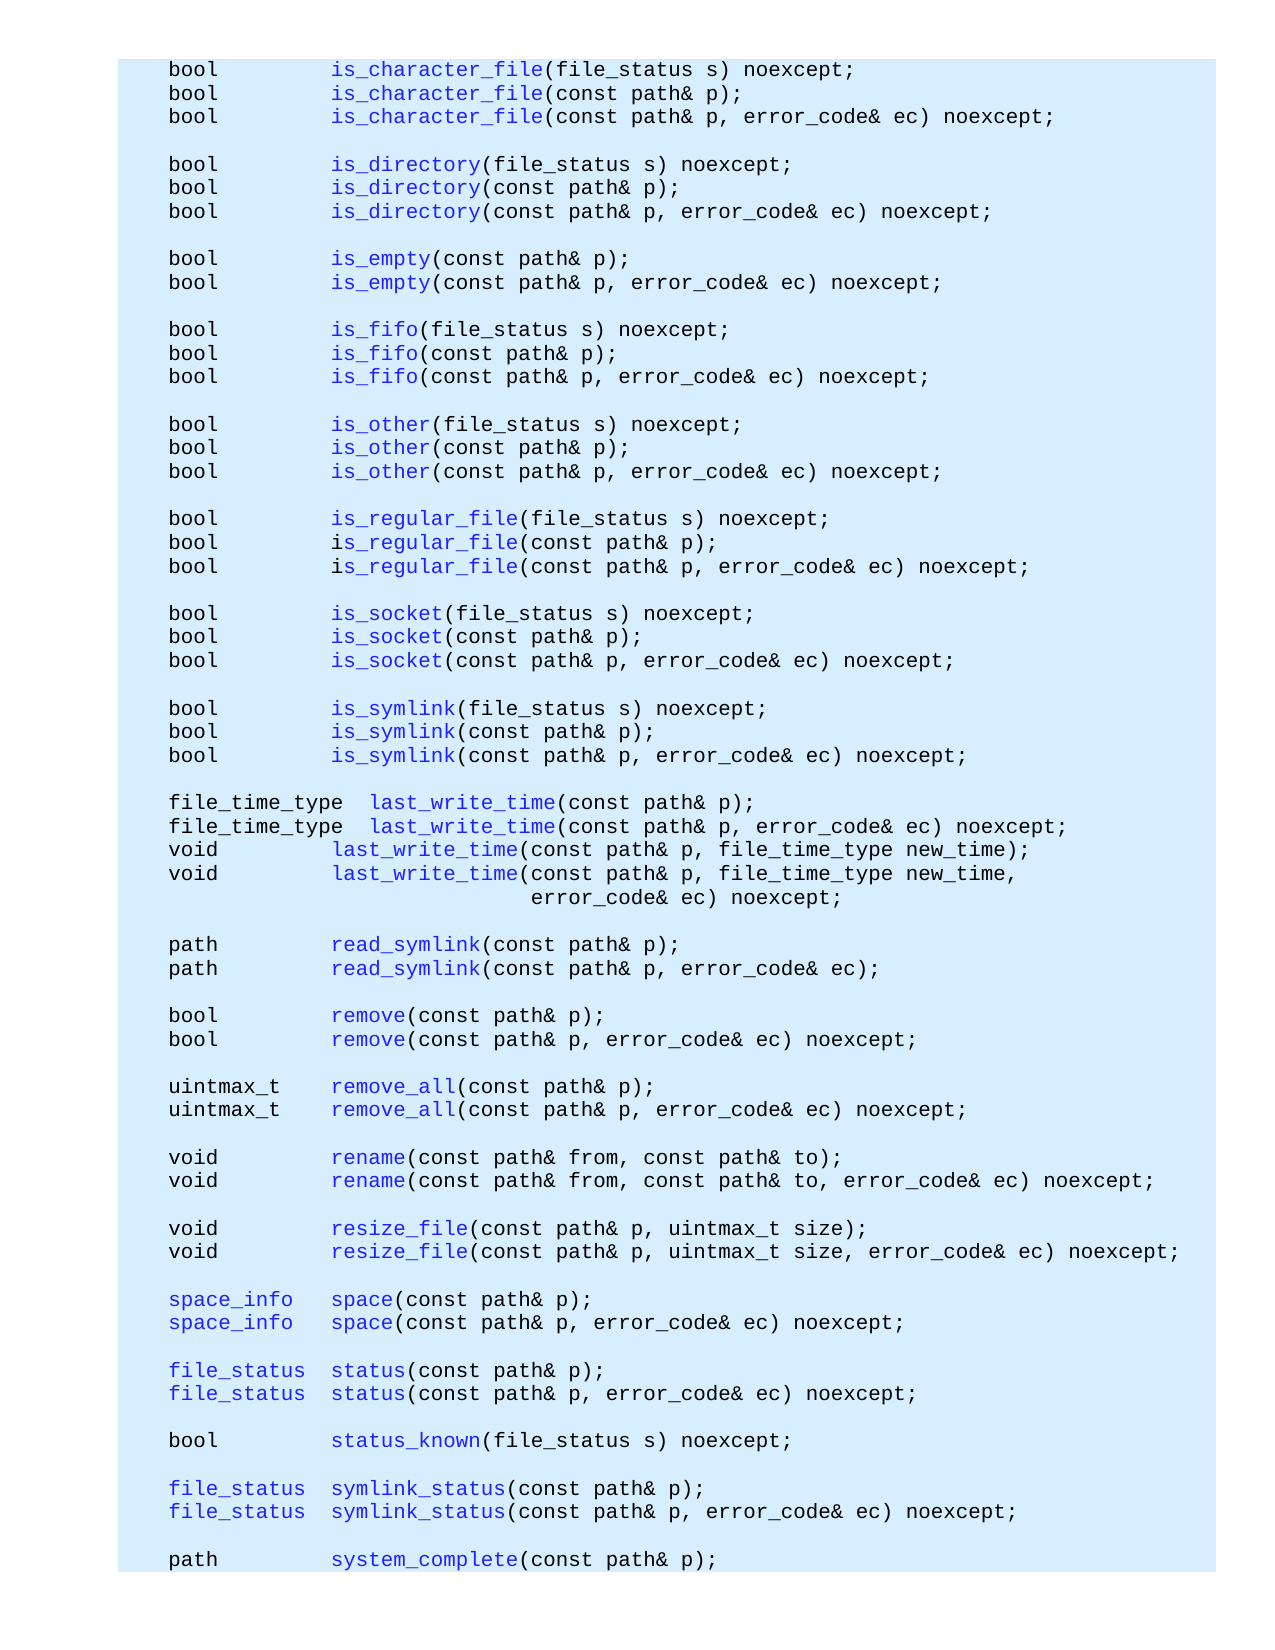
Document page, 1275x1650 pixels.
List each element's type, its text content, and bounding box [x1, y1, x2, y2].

text uintmax_t remove_all(const path& p, error_code& ec) noexcept; [118, 1099, 1216, 1123]
text file_time_type last_write_time(const path& p); [118, 792, 1216, 816]
text bool is_socket(const path& p, error_code& ec) noexcept; [118, 650, 1216, 674]
text file_status status(const path& p, error_code& ec) noexcept; [118, 1383, 1216, 1407]
text bool is_socket(const path& p); [118, 627, 1216, 650]
text space_info space(const path& p, error_code& ec) noexcept; [118, 1312, 1216, 1336]
text bool is_other(const path& p, error_code& ec) noexcept; [118, 461, 1216, 485]
text bool is_symlink(const path& p); [118, 721, 1216, 745]
text space_info space(const path& p); [118, 1289, 1216, 1312]
text bool is_fifo(const path& p); [118, 343, 1216, 366]
text file_time_type last_write_time(const path& p, error_code& ec) noexcept; [118, 816, 1216, 839]
text bool status_known(file_status s) noexcept; [118, 1431, 1216, 1454]
text uintmax_t remove_all(const path& p); [118, 1076, 1216, 1099]
text bool is_other(const path& p); [118, 437, 1216, 461]
text bool is_character_file(const path& p, error_code& ec) noexcept; [118, 106, 1216, 130]
text path read_symlink(const path& p, error_code& ec); [118, 958, 1216, 981]
text void last_write_time(const path& p, file_time_type new_time, [118, 863, 1216, 887]
text bool is_regular_file(const path& p); [118, 532, 1216, 556]
text void rename(const path& from, const path& to); [118, 1147, 1216, 1170]
text error_code& ec) noexcept; [118, 887, 1216, 910]
text path system_complete(const path& p); [118, 1549, 1216, 1572]
text bool is_other(file_status s) noexcept; [118, 414, 1216, 437]
text bool is_directory(file_status s) noexcept; [118, 154, 1216, 177]
text void last_write_time(const path& p, file_time_type new_time); [118, 839, 1216, 863]
text file_status symlink_status(const path& p, error_code& ec) noexcept; [118, 1501, 1216, 1525]
text bool is_symlink(file_status s) noexcept; [118, 697, 1216, 721]
text bool is_character_file(file_status s) noexcept; [118, 59, 1216, 83]
text bool is_empty(const path& p); [118, 248, 1216, 272]
text void resize_file(const path& p, uintmax_t size); [118, 1218, 1216, 1241]
text bool remove(const path& p, error_code& ec) noexcept; [118, 1028, 1216, 1052]
text bool is_symlink(const path& p, error_code& ec) noexcept; [118, 745, 1216, 768]
text path read_symlink(const path& p); [118, 934, 1216, 958]
text bool is_regular_file(file_status s) noexcept; [118, 508, 1216, 532]
text bool is_regular_file(const path& p, error_code& ec) noexcept; [118, 556, 1216, 579]
text bool is_fifo(const path& p, error_code& ec) noexcept; [118, 366, 1216, 390]
text bool is_socket(file_status s) noexcept; [118, 603, 1216, 627]
text bool is_fifo(file_status s) noexcept; [118, 319, 1216, 343]
text bool is_directory(const path& p); [118, 177, 1216, 201]
text bool remove(const path& p); [118, 1005, 1216, 1028]
text file_status symlink_status(const path& p); [118, 1478, 1216, 1501]
text bool is_character_file(const path& p); [118, 83, 1216, 106]
text bool is_empty(const path& p, error_code& ec) noexcept; [118, 272, 1216, 296]
text void resize_file(const path& p, uintmax_t size, error_code& ec) noexcept; [118, 1241, 1216, 1265]
text void rename(const path& from, const path& to, error_code& ec) noexcept; [118, 1170, 1216, 1194]
text file_status status(const path& p); [118, 1359, 1216, 1383]
text bool is_directory(const path& p, error_code& ec) noexcept; [118, 201, 1216, 224]
